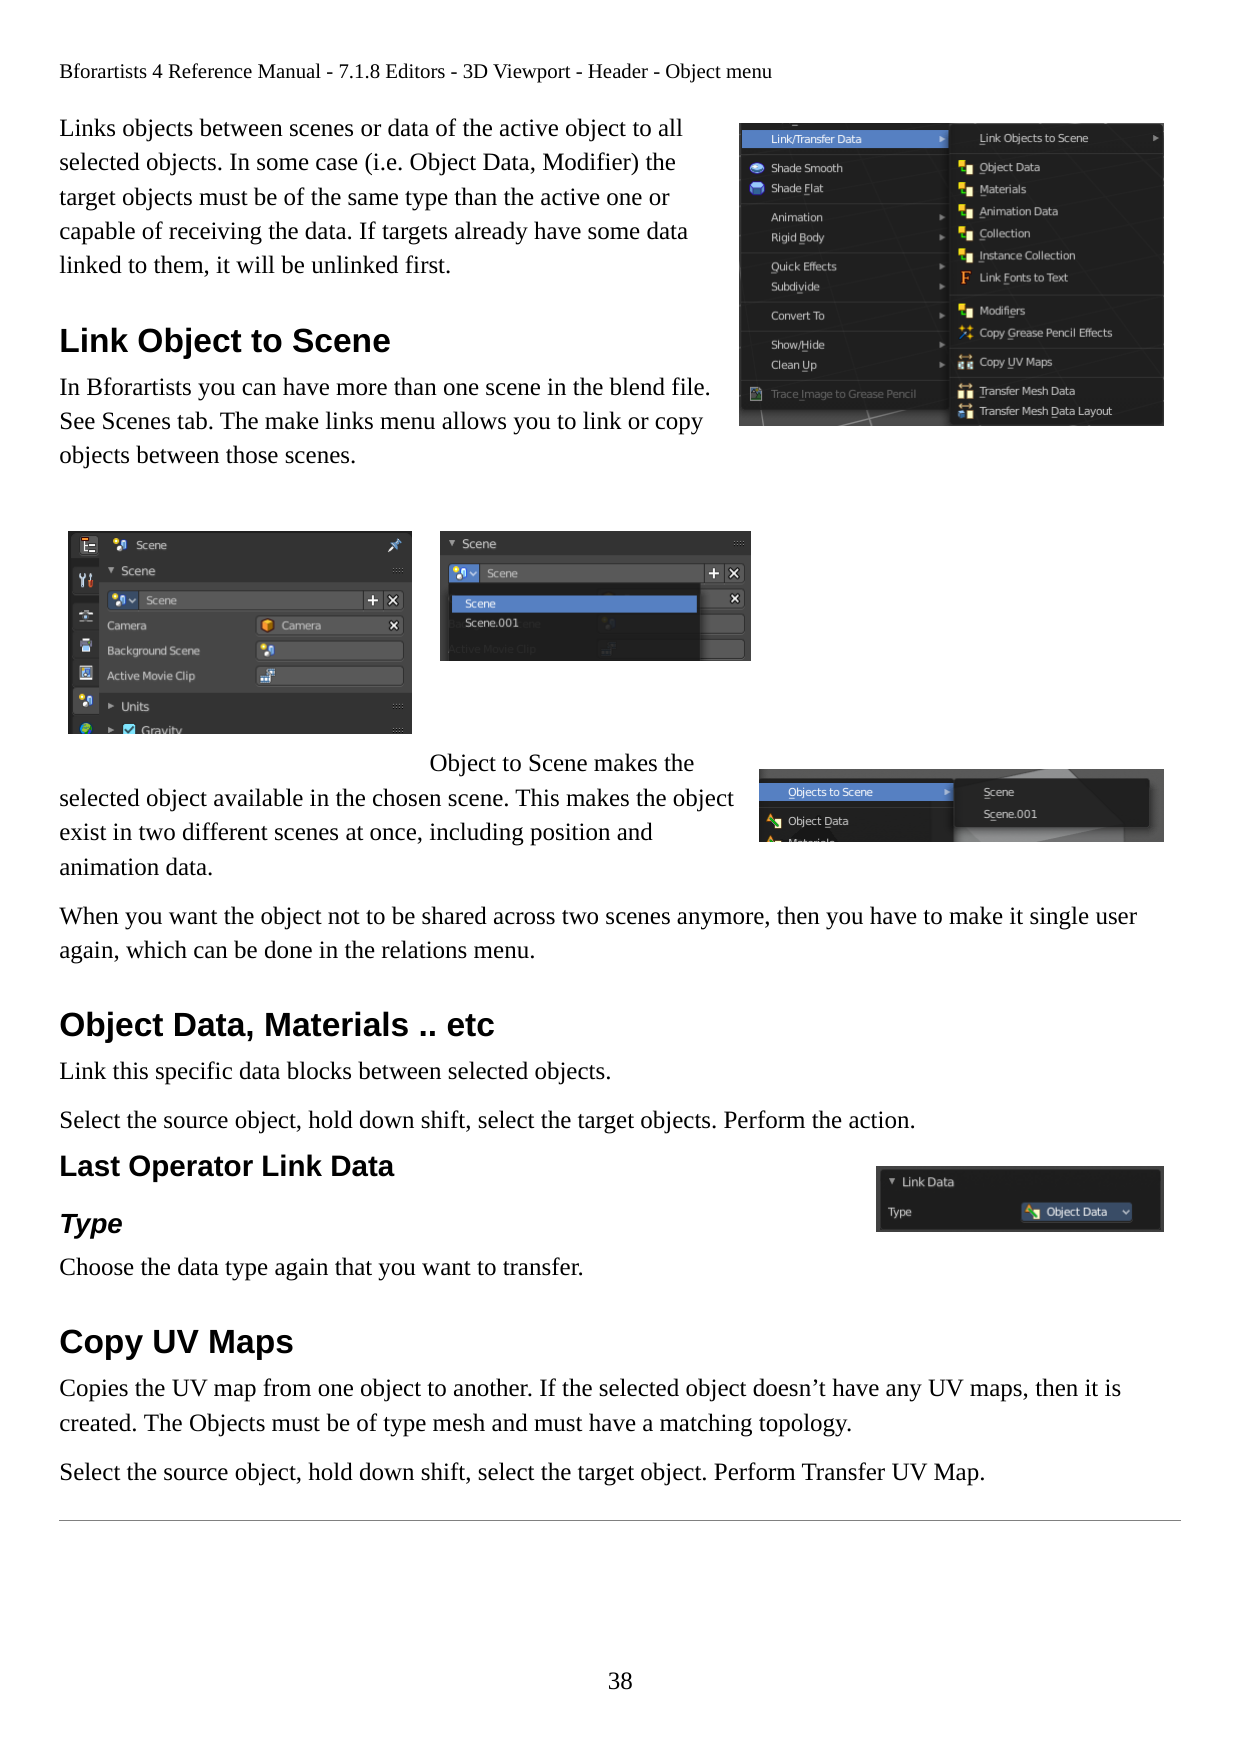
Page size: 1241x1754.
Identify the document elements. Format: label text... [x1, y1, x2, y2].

text Copies the UV map from one object to another. If the selected object doesn’t have any UV maps, then it is created. The Objects must be of type mesh and must have a matching topology. [59, 1373, 1181, 1436]
picture [759, 769, 1164, 842]
text Link this specific data blocks between selected objects. [59, 1056, 1181, 1085]
text Select the source object, hold down shift, select the target objects. Perform the action. [59, 1105, 1181, 1134]
picture [440, 531, 751, 661]
text When you want the object not to be shared across two scenes anymore, then you have to make it single user again, which can be done in the relations menu. [59, 901, 1181, 964]
subtitle Copy UV Maps [59, 1322, 1181, 1361]
text Links objects between scenes or data of the active object to all selected objects. In some case (i.e. Object Data, Modifier) the target objects must be of the same type than the active one or capable of receiving the data. If targets already have some data linked to them, it will be unlinked first. [59, 113, 1181, 279]
subtitle Type [59, 1208, 1181, 1239]
subtitle Last Operator Link Data [59, 1149, 1181, 1183]
text Select the source object, hold down shift, select the target object. Perform Transfer UV Map. [59, 1457, 1181, 1485]
text In Bforartists you can have more than one scene in the blend file. See Scenes tab. The make links menu allows you to link or copy objects between those scenes. [59, 372, 1181, 469]
picture [876, 1166, 1164, 1232]
text Object to Scene makes the selected object available in the chosen scene. This makes the object exist in two different scenes at once, including position and animation data. [59, 748, 1181, 881]
subtitle [1164, 320, 1181, 359]
picture [739, 123, 1164, 426]
text Choose the data type again that you want to transfer. [59, 1252, 1181, 1281]
subtitle Link Object to Scene [59, 320, 739, 359]
subtitle Object Data, Materials .. etc [59, 1005, 1181, 1044]
picture [68, 531, 412, 734]
